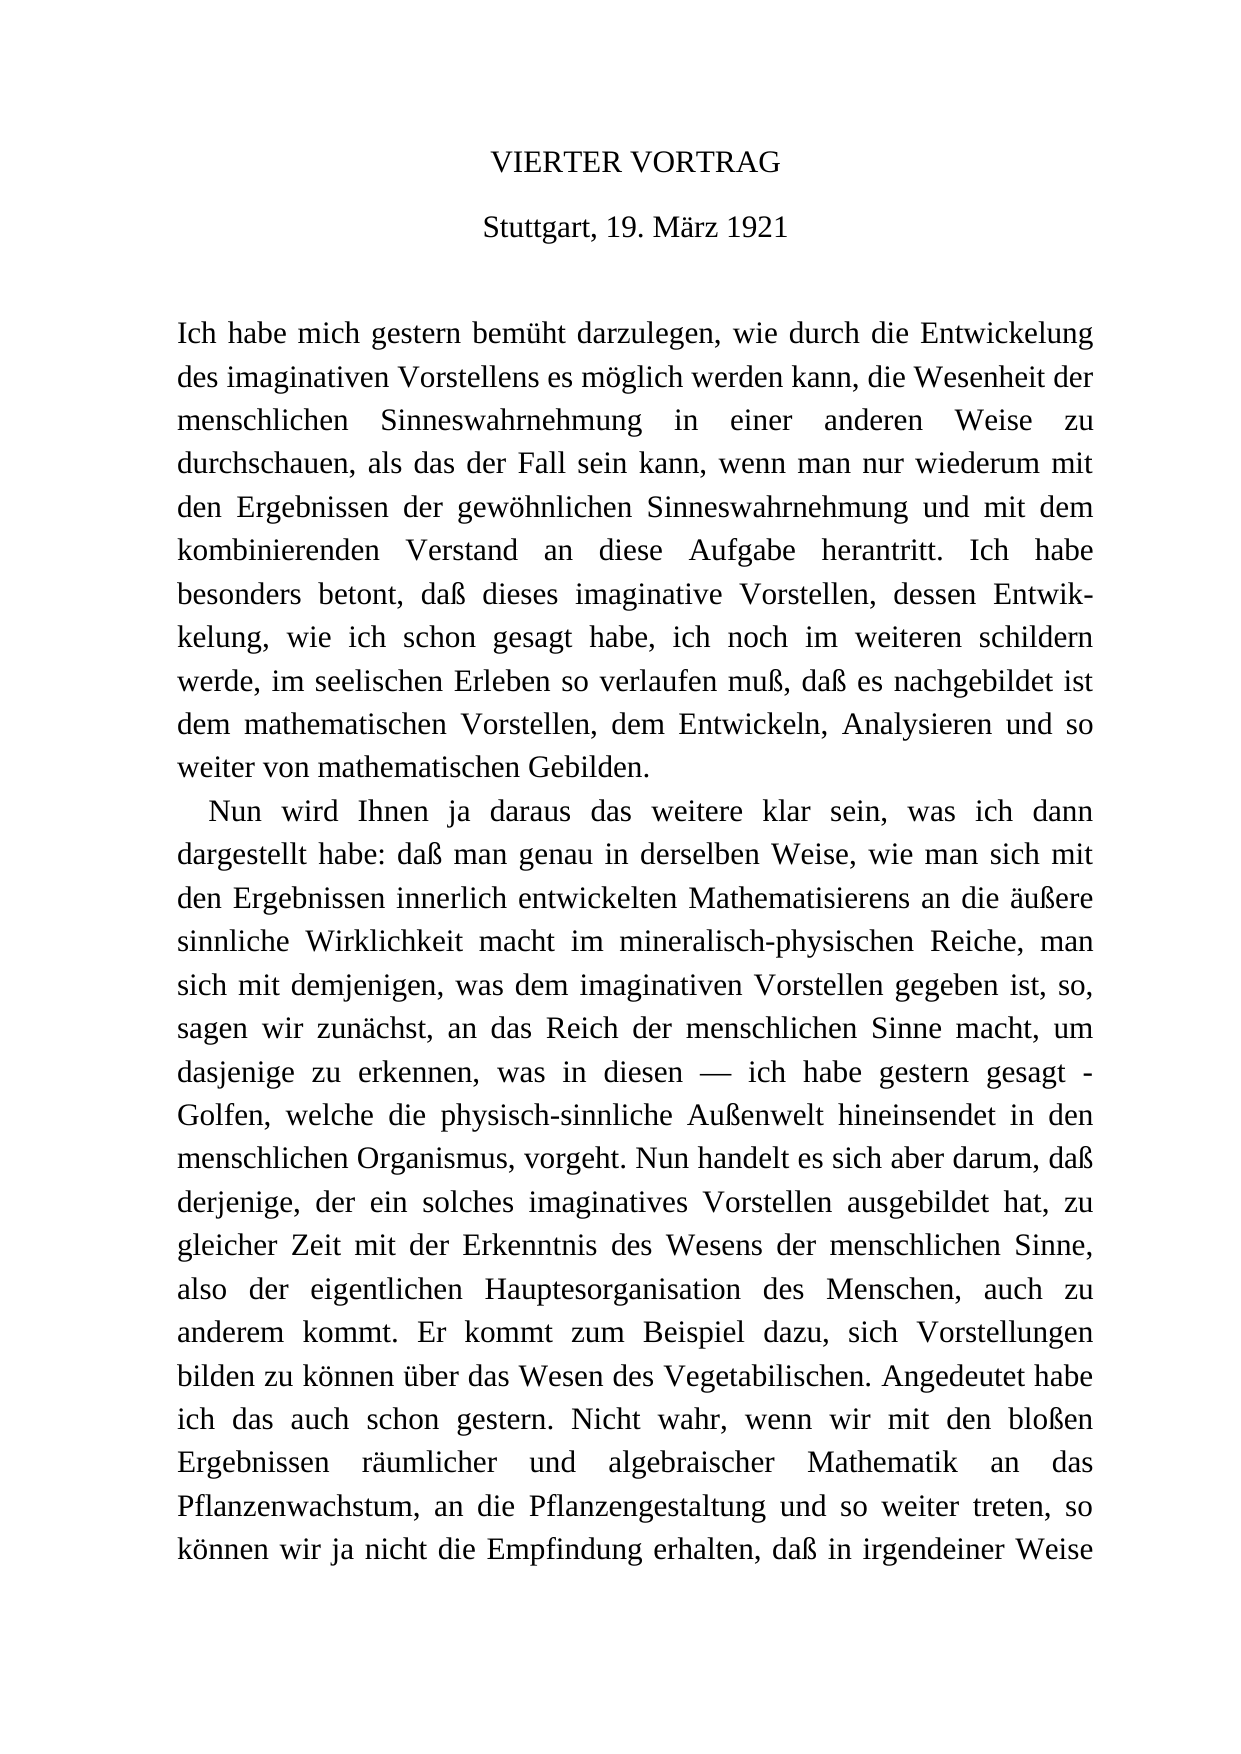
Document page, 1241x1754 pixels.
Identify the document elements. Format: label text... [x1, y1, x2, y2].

subtitle VIERTER VORTRAG [177, 143, 1094, 179]
text Ich habe mich gestern bemüht darzulegen, wie durch die Entwickelung des imaginativen Vorstellens es möglich werden kann, die Wesenheit der menschlichen Sinneswahrnehmung in einer anderen Weise zu durchschauen, als das der Fall sein kann, wenn man nur wiederum mit den Ergebnissen der gewöhnlichen Sinneswahrnehmung und mit dem kombinierenden Verstand an diese Aufgabe herantritt. Ich habe besonders betont, daß dieses imaginative Vorstellen, dessen Entwik- kelung, wie ich schon gesagt habe, ich noch im weiteren schildern werde, im seelischen Erleben so verlaufen muß, daß es nachgebildet ist dem mathematischen Vorstellen, dem Entwickeln, Analysieren und so weiter von mathematischen Gebilden. [177, 314, 1094, 785]
text Stuttgart, 19. März 1921 [177, 208, 1094, 244]
text Nun wird Ihnen ja daraus das weitere klar sein, was ich dann dargestellt habe: daß man genau in derselben Weise, wie man sich mit den Ergebnissen innerlich entwickelten Mathematisierens an die äußere sinnliche Wirklichkeit macht im mineralisch-physischen Reiche, man sich mit demjenigen, was dem imaginativen Vorstellen gegeben ist, so, sagen wir zunächst, an das Reich der menschlichen Sinne macht, um dasjenige zu erkennen, was in diesen — ich habe gestern gesagt - Golfen, welche die physisch-sinnliche Außenwelt hineinsendet in den menschlichen Organismus, vorgeht. Nun handelt es sich aber darum, daß derjenige, der ein solches imaginatives Vorstellen ausgebildet hat, zu gleicher Zeit mit der Erkenntnis des Wesens der menschlichen Sinne, also der eigentlichen Hauptesorganisation des Menschen, auch zu anderem kommt. Er kommt zum Beispiel dazu, sich Vorstellungen bilden zu können über das Wesen des Vegetabilischen. Angedeutet habe ich das auch schon gestern. Nicht wahr, wenn wir mit den bloßen Ergebnissen räumlicher und algebraischer Mathematik an das Pflanzenwachstum, an die Pflanzengestaltung und so weiter treten, so können wir ja nicht die Empfindung erhalten, daß in irgendeiner Weise [177, 792, 1094, 1567]
